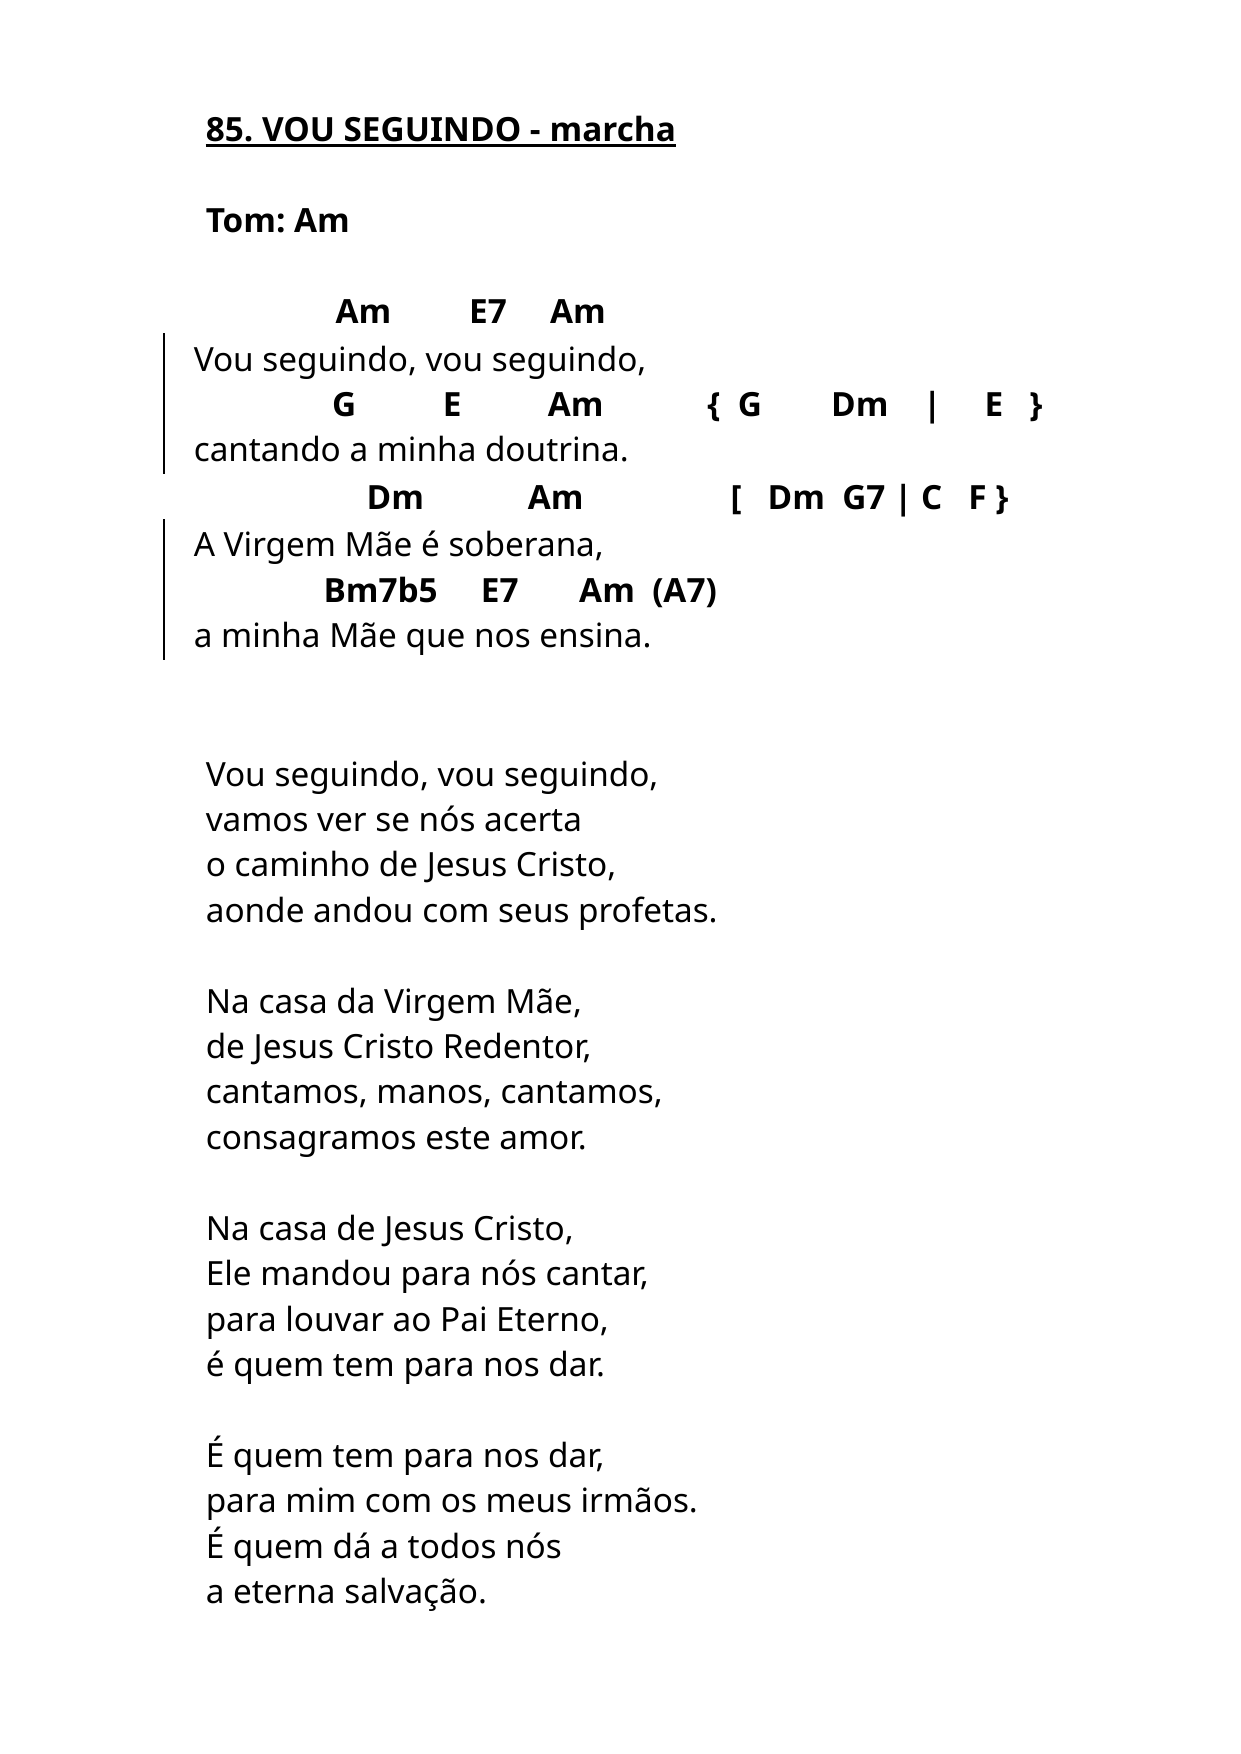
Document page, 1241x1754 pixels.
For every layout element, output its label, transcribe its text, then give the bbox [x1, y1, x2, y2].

text Na casa de Jesus Cristo, [177, 1204, 1063, 1250]
text para louvar ao Pai Eterno, [177, 1295, 1063, 1341]
text aonde andou com seus profetas. [177, 887, 1063, 932]
table_header Vou seguindo, vou seguindo, G E Am { G Dm | E } cantando a minha doutrina. [165, 335, 1050, 472]
subtitle Am E7 Am [177, 288, 1063, 333]
text o caminho de Jesus Cristo, [177, 841, 1063, 887]
text É quem tem para nos dar, [177, 1432, 1063, 1477]
text vamos ver se nós acerta [177, 796, 1063, 841]
text é quem tem para nos dar. [177, 1341, 1063, 1386]
text de Jesus Cristo Redentor, [177, 1023, 1063, 1068]
text a eterna salvação. [177, 1568, 1063, 1613]
text cantamos, manos, cantamos, [177, 1068, 1063, 1114]
subtitle 85. VOU SEGUINDO - marcha [177, 106, 1063, 152]
text Ele mandou para nós cantar, [177, 1250, 1063, 1295]
text consagramos este amor. [177, 1114, 1063, 1159]
text Vou seguindo, vou seguindo, [177, 750, 1063, 796]
subtitle Tom: Am [177, 197, 1063, 242]
table_cell A Virgem Mãe é soberana, Bm7b5 E7 Am (A7) a minha Mãe que nos ensina. [165, 521, 1050, 657]
table_cell Dm Am [ Dm G7 | C F } [164, 474, 1050, 519]
text Na casa da Virgem Mãe, [177, 977, 1063, 1023]
text para mim com os meus irmãos. [177, 1477, 1063, 1522]
text É quem dá a todos nós [177, 1522, 1063, 1568]
